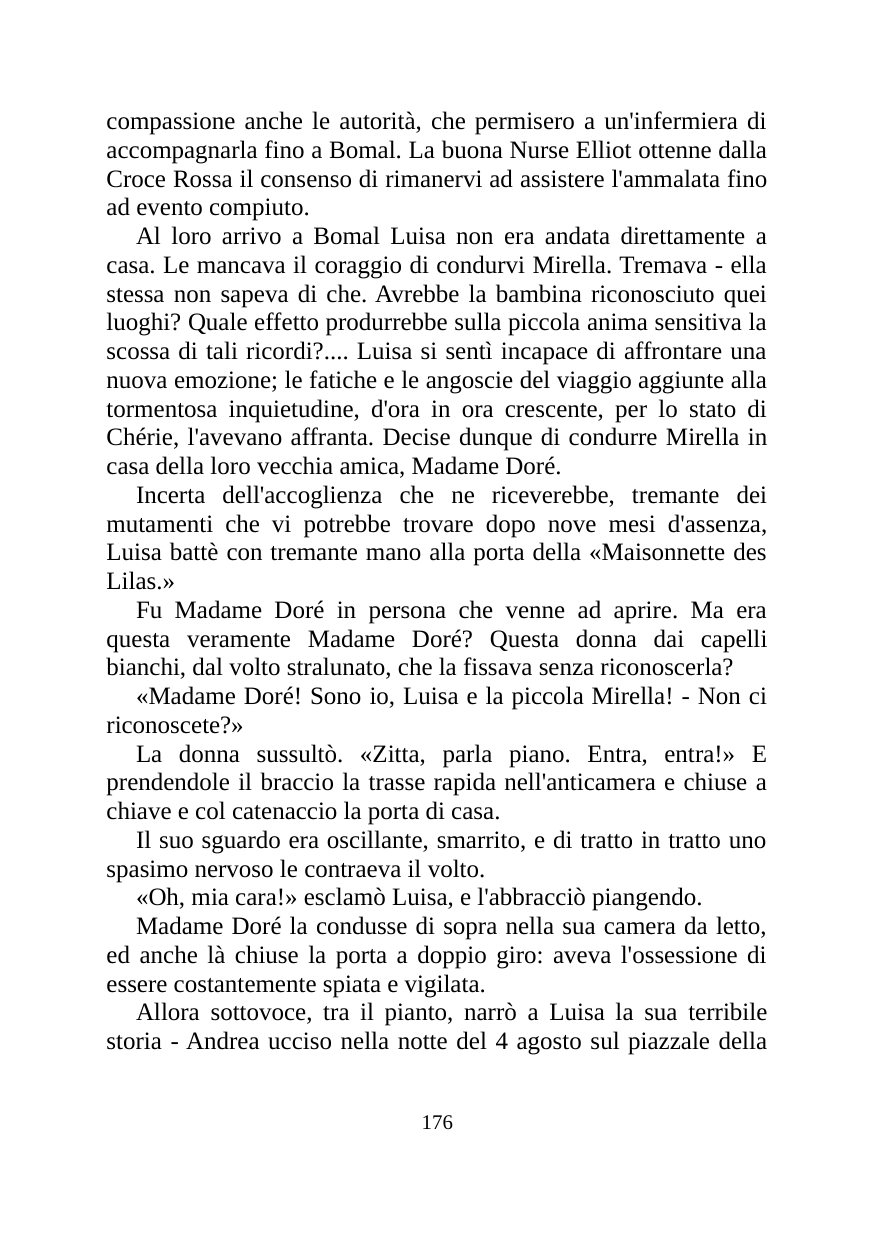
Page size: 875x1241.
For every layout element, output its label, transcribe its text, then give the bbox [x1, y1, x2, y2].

text Al loro arrivo a Bomal Luisa non era andata direttamente a casa. Le mancava il coraggio di condurvi Mirella. Tremava - ella stessa non sapeva di che. Avrebbe la bambina riconosciuto quei luoghi? Quale effetto produrrebbe sulla piccola anima sensitiva la scossa di tali ricordi?.... Luisa si sentì incapace di affrontare una nuova emozione; le fatiche e le angoscie del viaggio aggiunte alla tormentosa inquietudine, d'ora in ora crescente, per lo stato di Chérie, l'avevano affranta. Decise dunque di condurre Mirella in casa della loro vecchia amica, Madame Doré. [106, 221, 768, 480]
text «Oh, mia cara!» esclamò Luisa, e l'abbracciò piangendo. [106, 882, 768, 911]
text Fu Madame Doré in persona che venne ad aprire. Ma era questa veramente Madame Doré? Questa donna dai capelli bianchi, dal volto stralunato, che la fissava senza riconoscerla? [106, 595, 768, 681]
text Incerta dell'accoglienza che ne riceverebbe, tremante dei mutamenti che vi potrebbe trovare dopo nove mesi d'assenza, Luisa battè con tremante mano alla porta della «Maisonnette des Lilas.» [106, 480, 768, 595]
text Il suo sguardo era oscillante, smarrito, e di tratto in tratto uno spasimo nervoso le contraeva il volto. [106, 825, 768, 882]
text «Madame Doré! Sono io, Luisa e la piccola Mirella! - Non ci riconoscete?» [106, 681, 768, 739]
text compassione anche le autorità, che permisero a un'infermiera di accompagnarla fino a Bomal. La buona Nurse Elliot ottenne dalla Croce Rossa il consenso di rimanervi ad assistere l'ammalata fino ad evento compiuto. [106, 106, 768, 221]
text Madame Doré la condusse di sopra nella sua camera da letto, ed anche là chiuse la porta a doppio giro: aveva l'ossessione di essere costantemente spiata e vigilata. [106, 911, 768, 997]
text Allora sottovoce, tra il pianto, narrò a Luisa la sua terribile storia - Andrea ucciso nella notte del 4 agosto sul piazzale della [106, 997, 768, 1055]
text La donna sussultò. «Zitta, parla piano. Entra, entra!» E prendendole il braccio la trasse rapida nell'anticamera e chiuse a chiave e col catenaccio la porta di casa. [106, 739, 768, 825]
